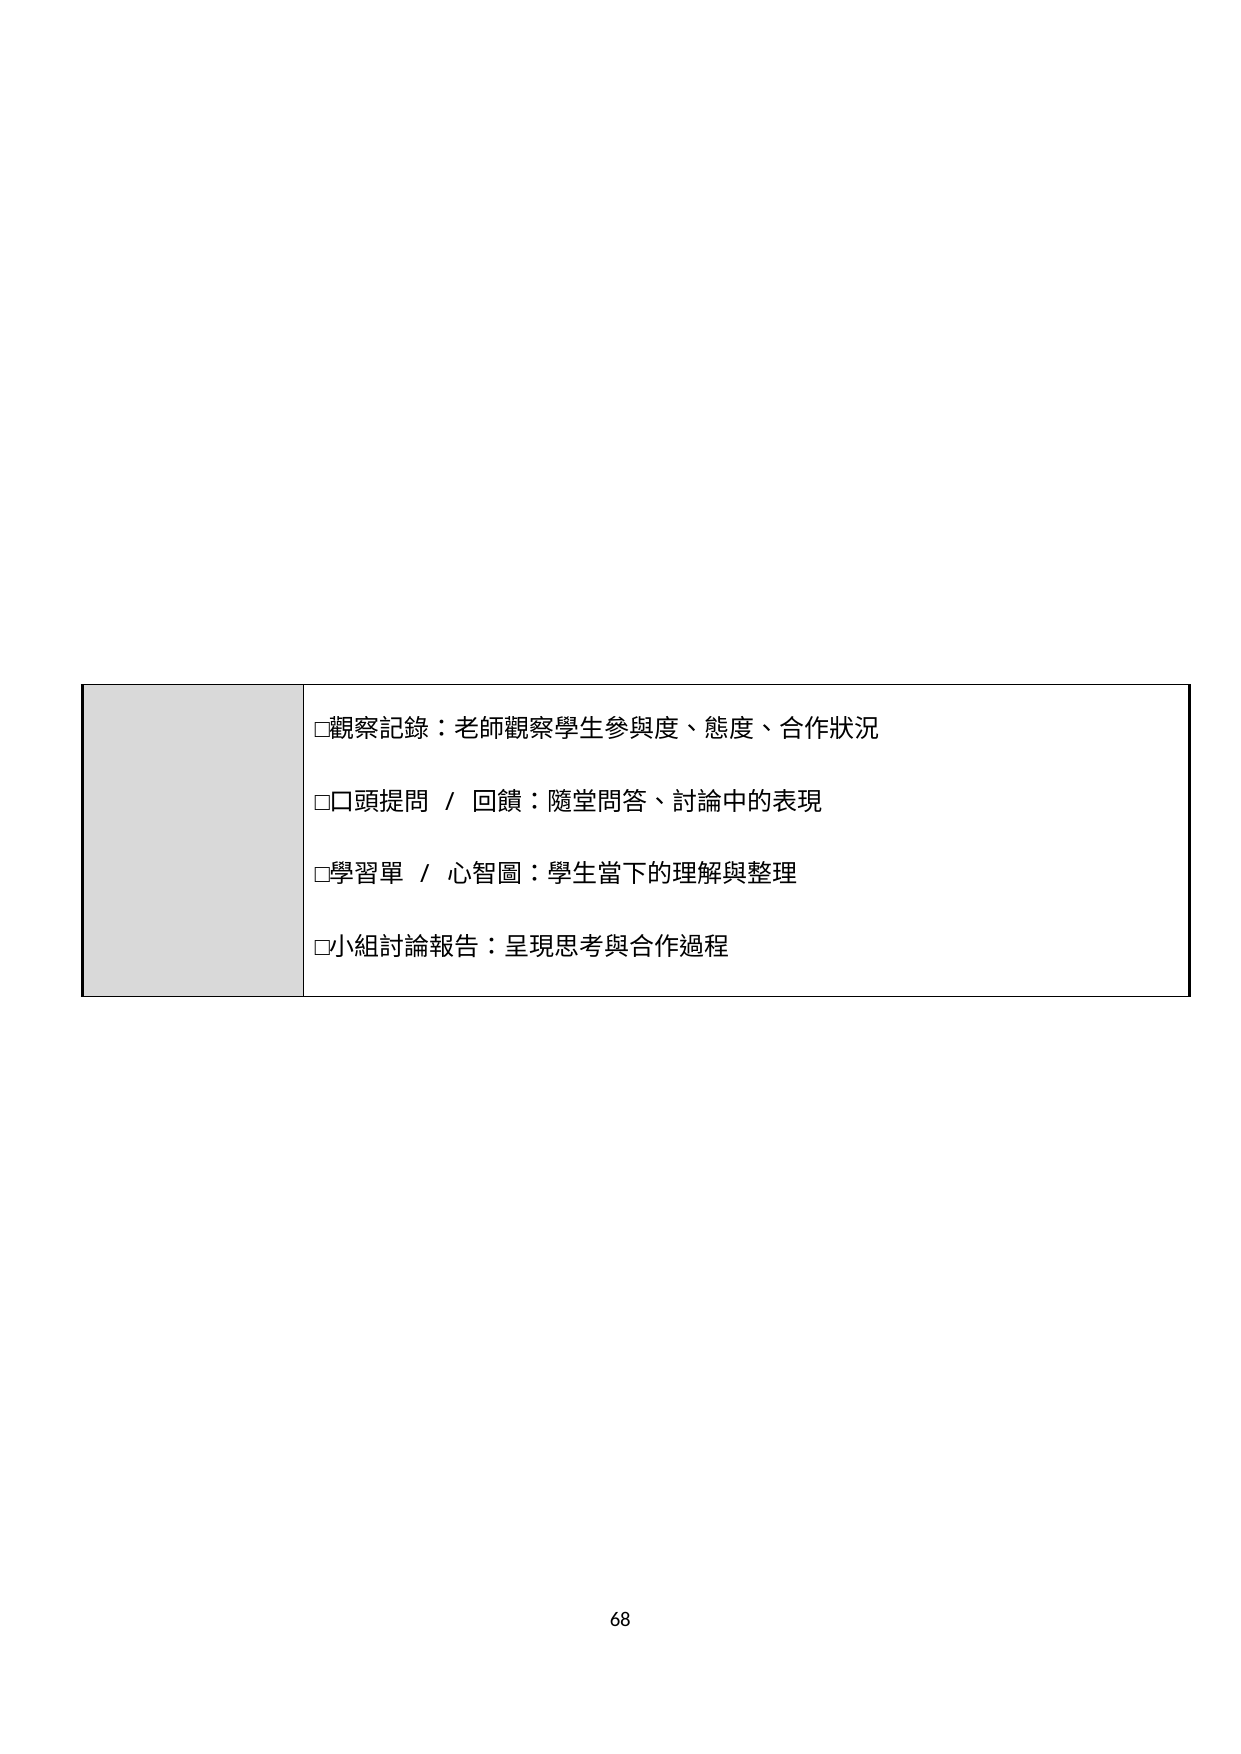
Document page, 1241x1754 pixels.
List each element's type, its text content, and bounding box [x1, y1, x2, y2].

table_cell □觀察記錄：老師觀察學生參與度、態度、合作狀況 □口頭提問 / 回饋：隨堂問答、討論中的表現 □學習單 / 心智圖：學生當下的理解與整理 □小組討論報告：呈現思考與合作過程 [304, 685, 1188, 996]
table_cell [84, 685, 303, 996]
